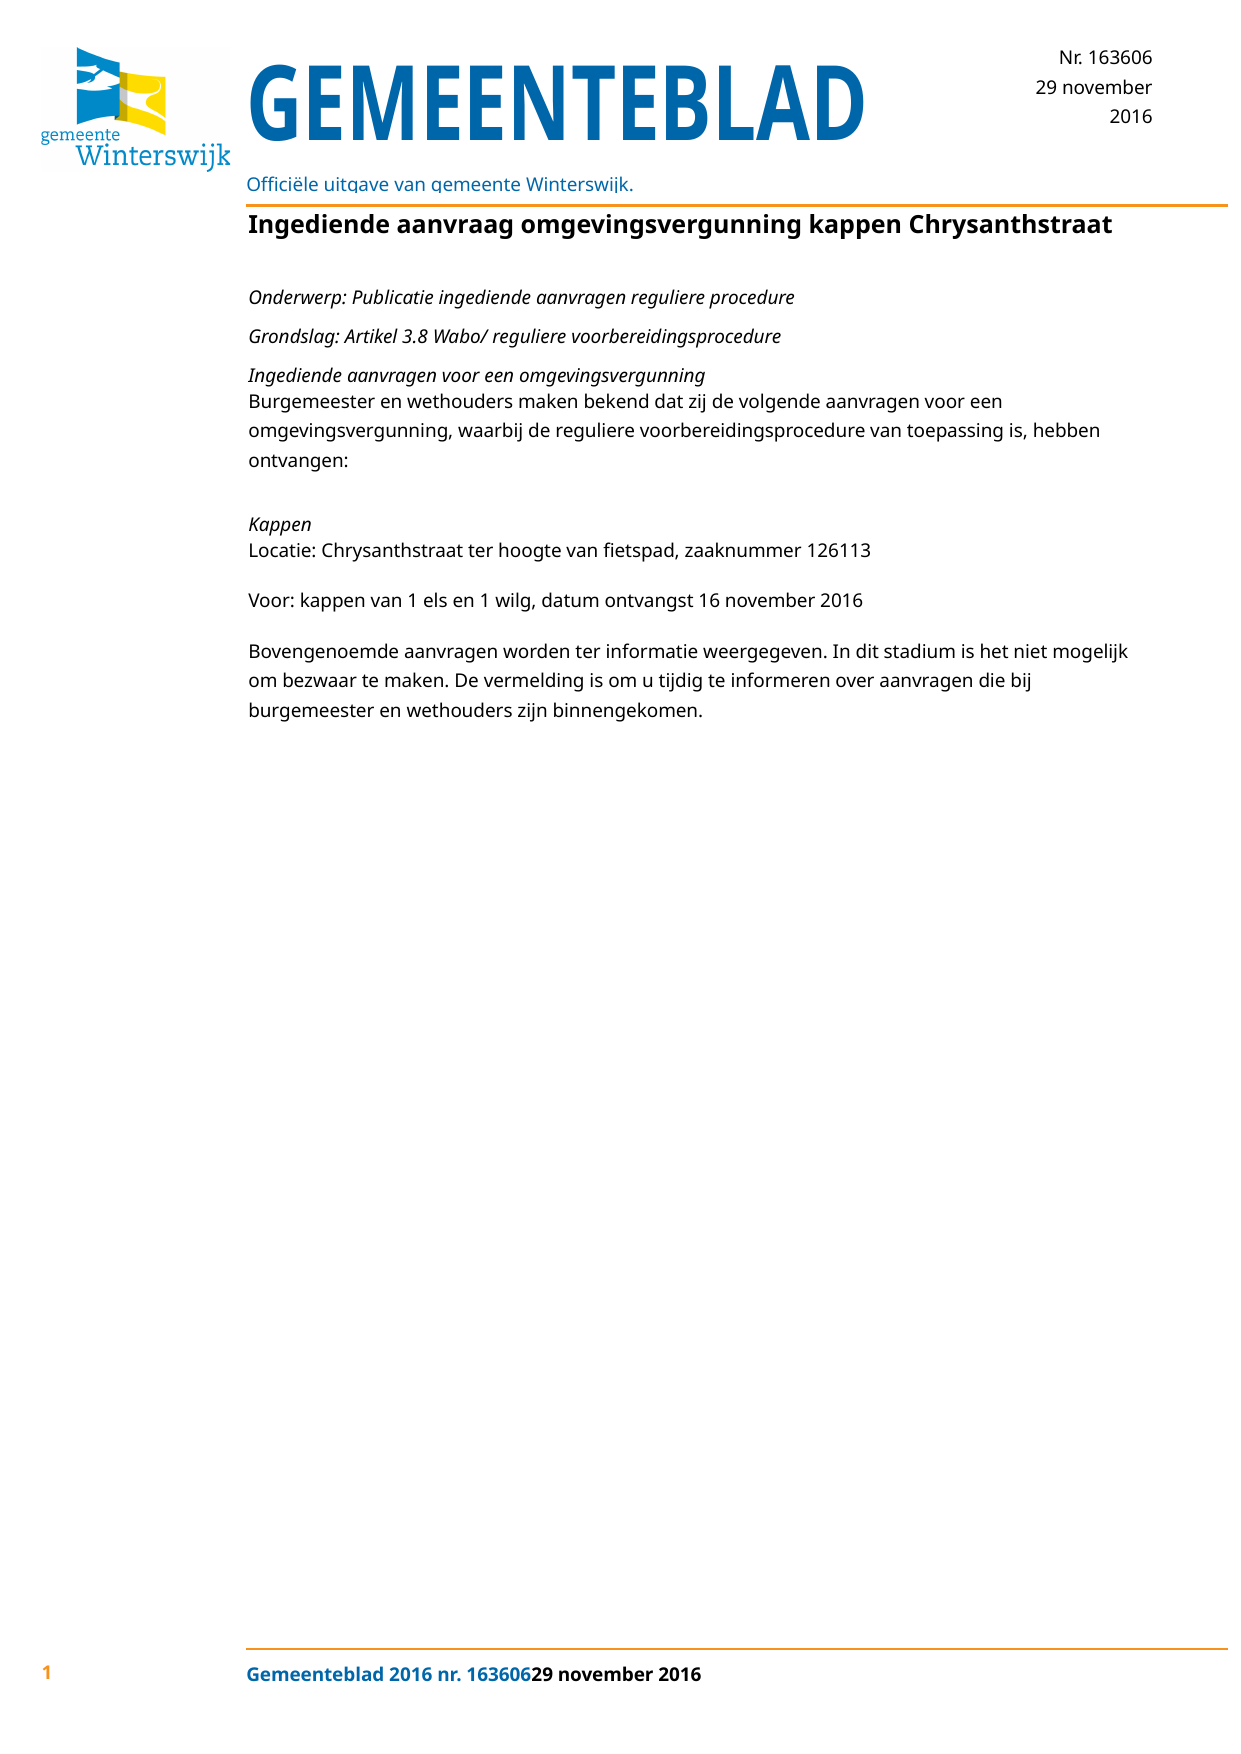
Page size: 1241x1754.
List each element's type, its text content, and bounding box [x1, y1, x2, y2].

text Grondslag: Artikel 3.8 Wabo/ reguliere voorbereidingsprocedure [248, 323, 1152, 349]
text Ingediende aanvragen voor een omgevingsvergunning [248, 362, 1152, 388]
text Burgemeester en wethouders maken bekend dat zij de volgende aanvragen voor een omgevingsvergunning, waarbij de reguliere voorbereidingsprocedure van toepassing is, hebben ontvangen: [248, 388, 1152, 473]
text Ingediende aanvraag omgevingsvergunning kappen Chrysanthstraat [248, 207, 1152, 241]
picture [41, 47, 231, 172]
text Locatie: Chrysanthstraat ter hoogte van fietspad, zaaknummer 126113 [248, 537, 1152, 563]
text Onderwerp: Publicatie ingediende aanvragen reguliere procedure [248, 284, 1152, 309]
picture [225, 153, 231, 162]
text Voor: kappen van 1 els en 1 wilg, datum ontvangst 16 november 2016 [248, 587, 1152, 613]
text Kappen [248, 511, 1152, 537]
text Bovengenoemde aanvragen worden ter informatie weergegeven. In dit stadium is het niet mogelijk om bezwaar te maken. De vermelding is om u tijdig te informeren over aanvragen die bij burgemeester en wethouders zijn binnengekomen. [248, 638, 1152, 723]
